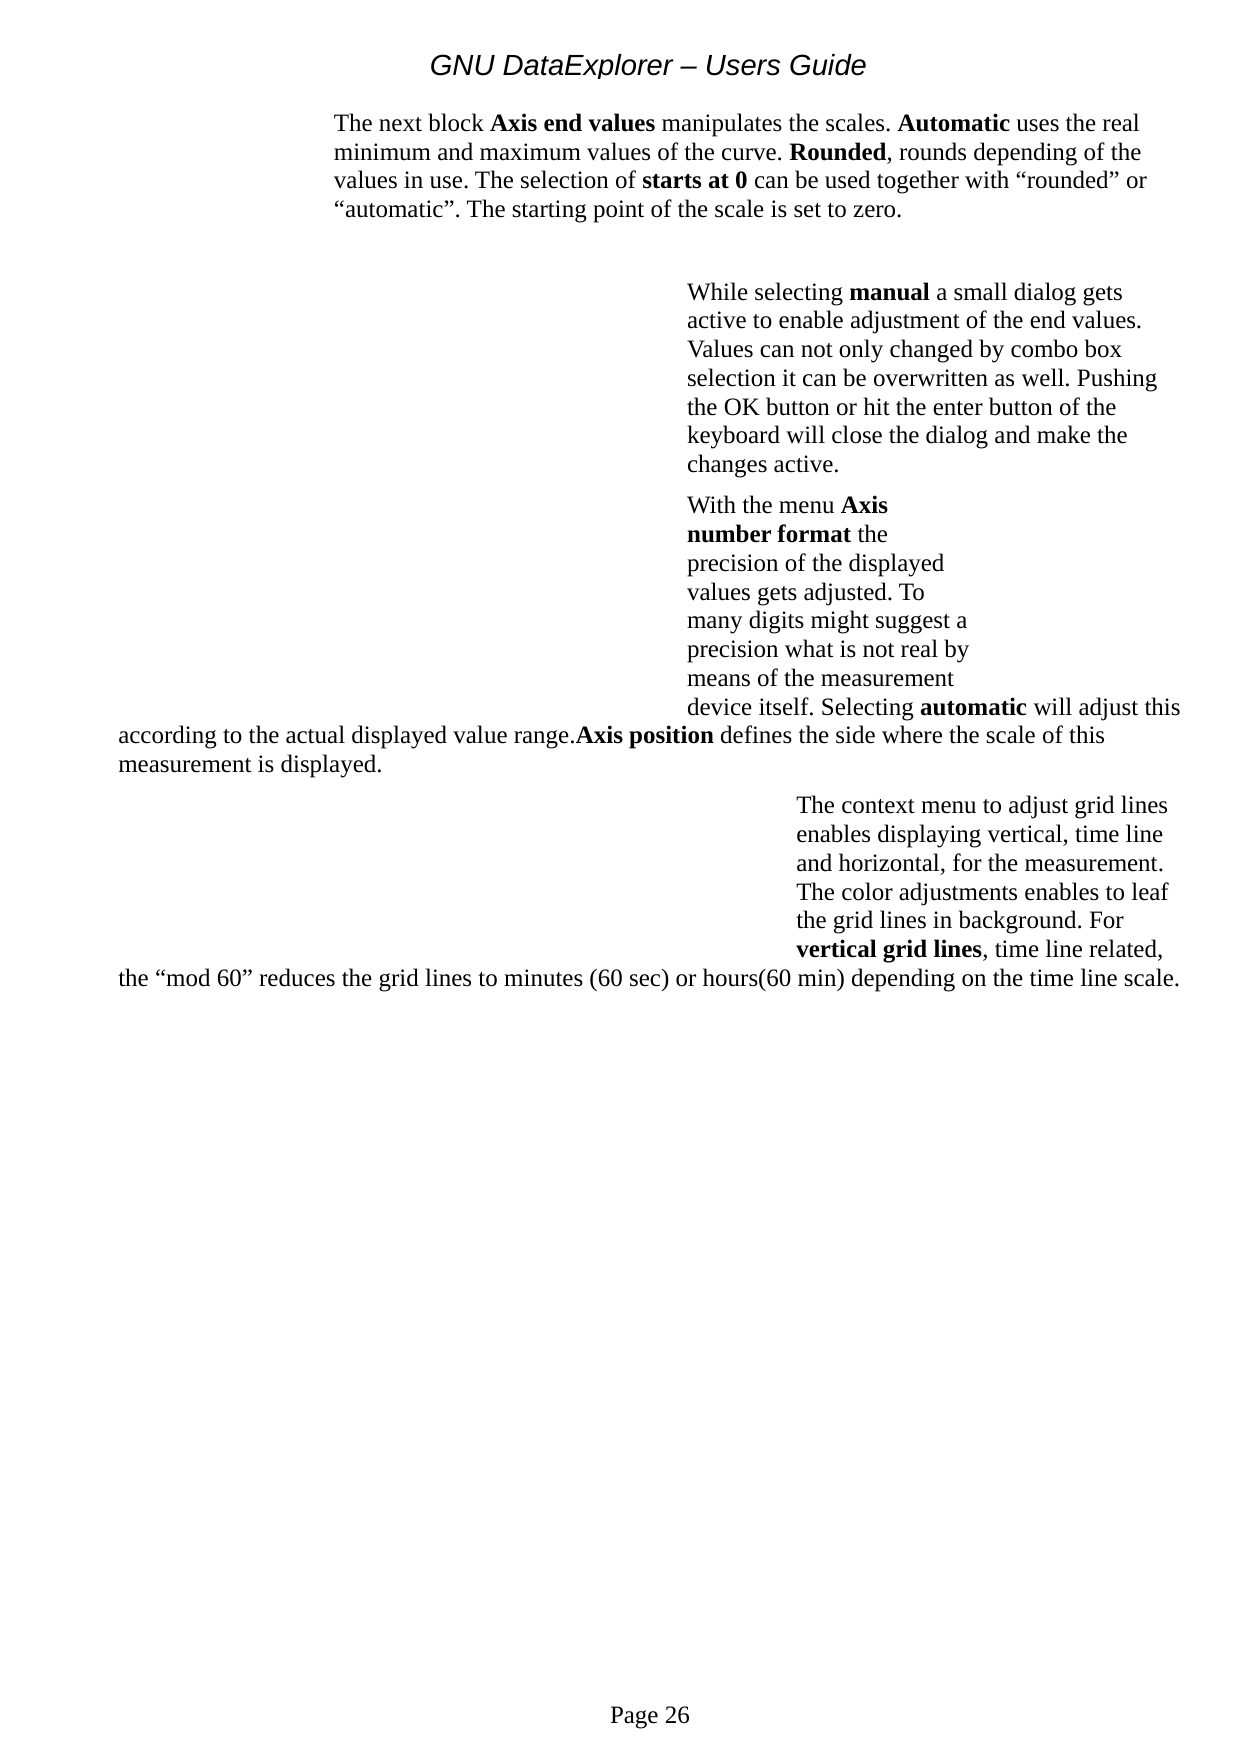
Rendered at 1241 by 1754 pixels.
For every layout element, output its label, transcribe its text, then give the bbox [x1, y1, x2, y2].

text With the menu Axis number format the precision of the displayed values gets adjusted. To many digits might suggest a precision what is not real by means of the measurement device itself. Selecting automatic will adjust this according to the actual displayed value range.Axis position defines the side where the scale of this measurement is displayed. [118, 490, 1181, 778]
text The context menu to adjust grid lines enables displaying vertical, time line and horizontal, for the measurement. The color adjustments enables to leaf the grid lines in background. For vertical grid lines, time line related, the “mod 60” reduces the grid lines to minutes (60 sec) or hours(60 min) depending on the time line scale. [118, 790, 1181, 992]
text While selecting manual a small dialog gets active to enable adjustment of the end values. Values can not only changed by combo box selection it can be overwritten as well. Pushing the OK button or hit the enter button of the keyboard will close the dialog and make the changes active. [118, 277, 1181, 478]
text The next block Axis end values manipulates the scales. Automatic uses the real minimum and maximum values of the curve. Rounded, rounds depending of the values in use. The selection of starts at 0 can be used together with “rounded” or “automatic”. The starting point of the scale is set to zero. [118, 108, 1181, 223]
